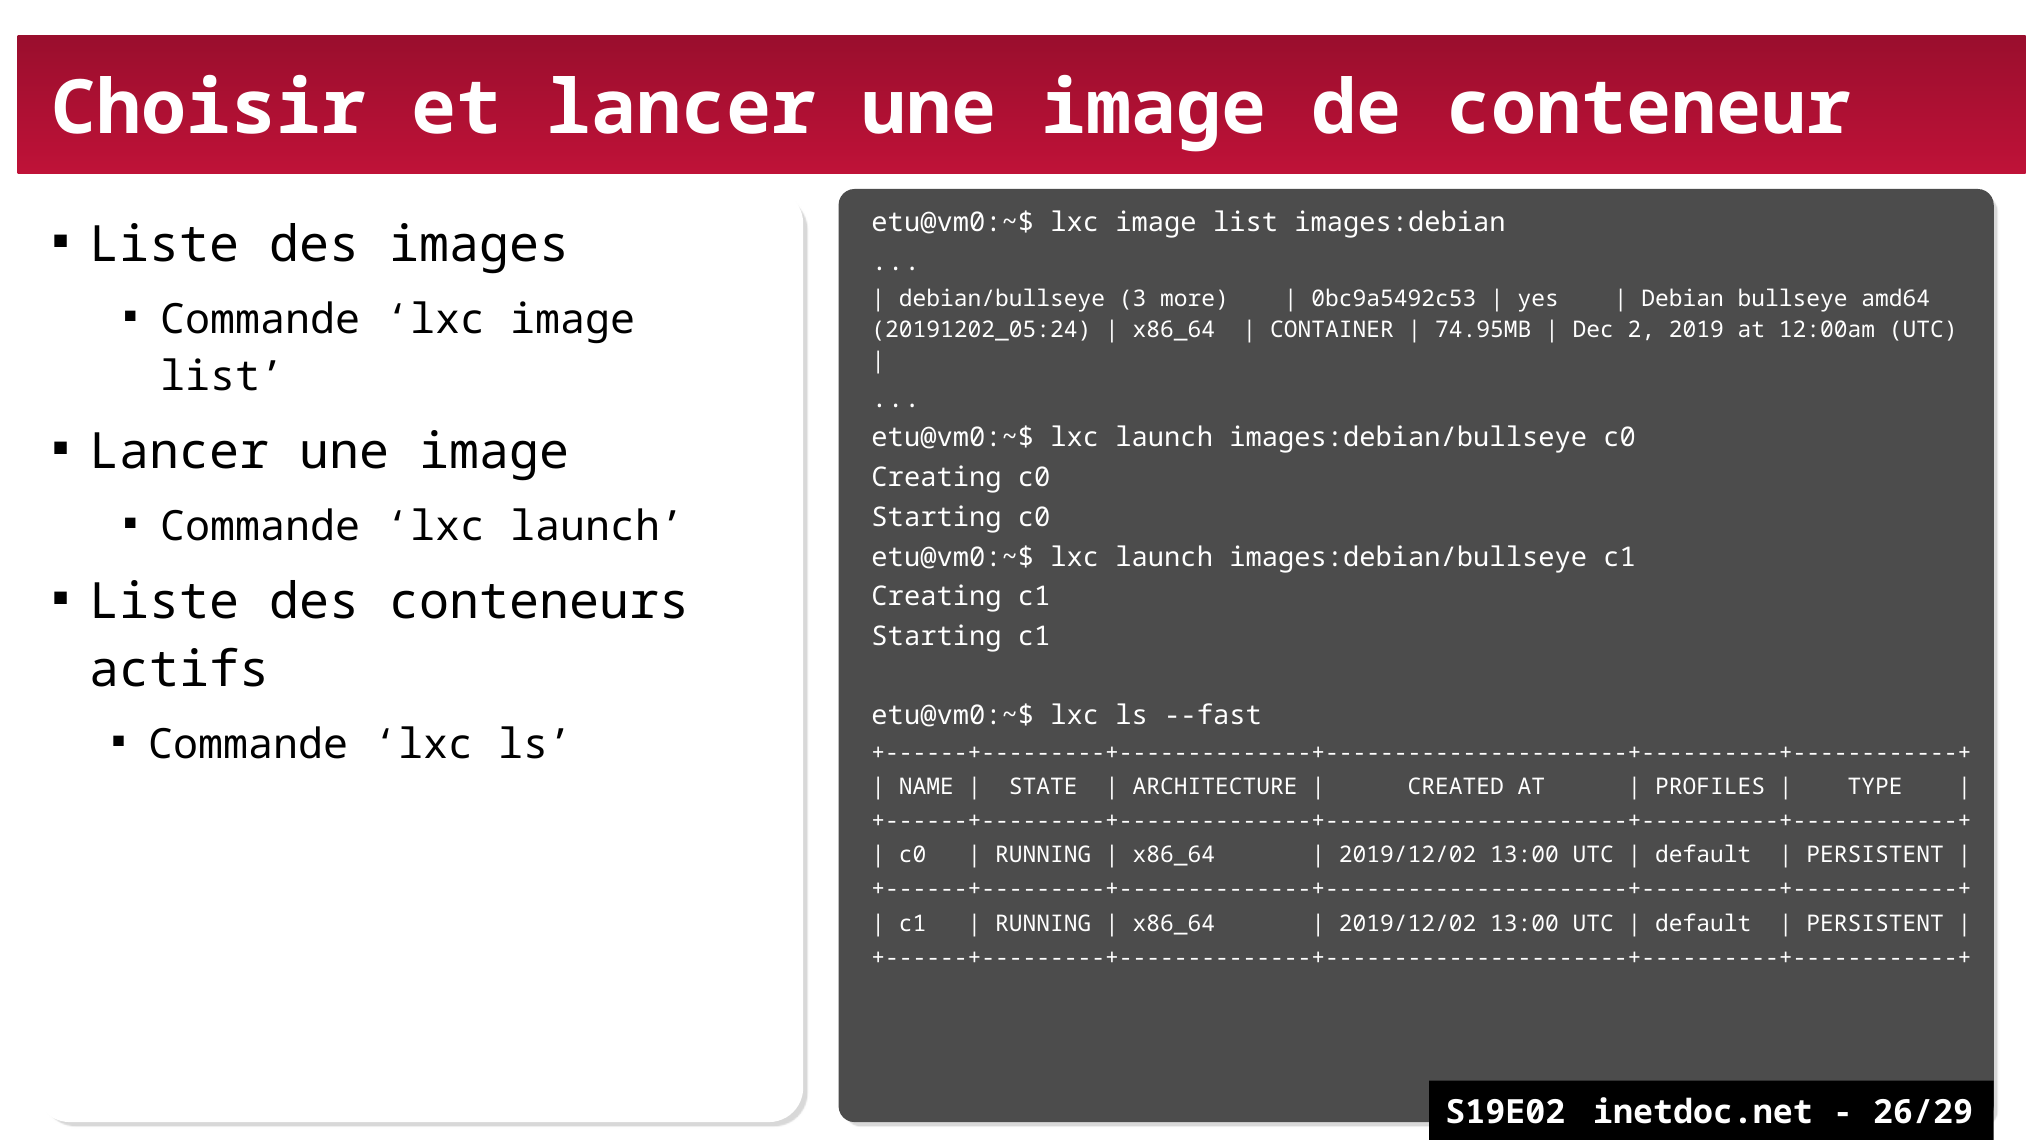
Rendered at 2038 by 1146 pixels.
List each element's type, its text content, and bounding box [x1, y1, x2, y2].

text_box Liste des images Commande ‘lxc image list’ Lancer une image Commande ‘lxc launch’ Liste des conteneurs actifs Commande ‘lxc ls’ [35, 188, 804, 1123]
text_box S19E02 inetdoc.net - <numéro>/29 [1429, 1080, 1994, 1140]
text_box etu@vm0:~$ lxc image list images:debian ... | debian/bullseye (3 more) | 0bc9a5492c53 | yes | Debian bullseye amd64 (20191202_05:24) | x86_64 | CONTAINER | 74.95MB | Dec 2, 2019 at 12:00am (UTC) | ... etu@vm0:~$ lxc launch images:debian/bullseye c0 Creating c0 Starting c0 etu@vm0:~$ lxc launch images:debian/bullseye c1 Creating c1 Starting c1 etu@vm0:~$ lxc ls --fast +------+---------+--------------+----------------------+----------+------------+ | NAME | STATE | ARCHITECTURE | CREATED AT | PROFILES | TYPE | +------+---------+--------------+----------------------+----------+------------+ | c0 | RUNNING | x86_64 | 2019/12/02 13:00 UTC | default | PERSISTENT | +------+---------+--------------+----------------------+----------+------------+ | c1 | RUNNING | x86_64 | 2019/12/02 13:00 UTC | default | PERSISTENT | +------+---------+--------------+----------------------+----------+------------+ [838, 188, 1994, 1123]
text_box Choisir et lancer une image de conteneur [17, 35, 2026, 174]
